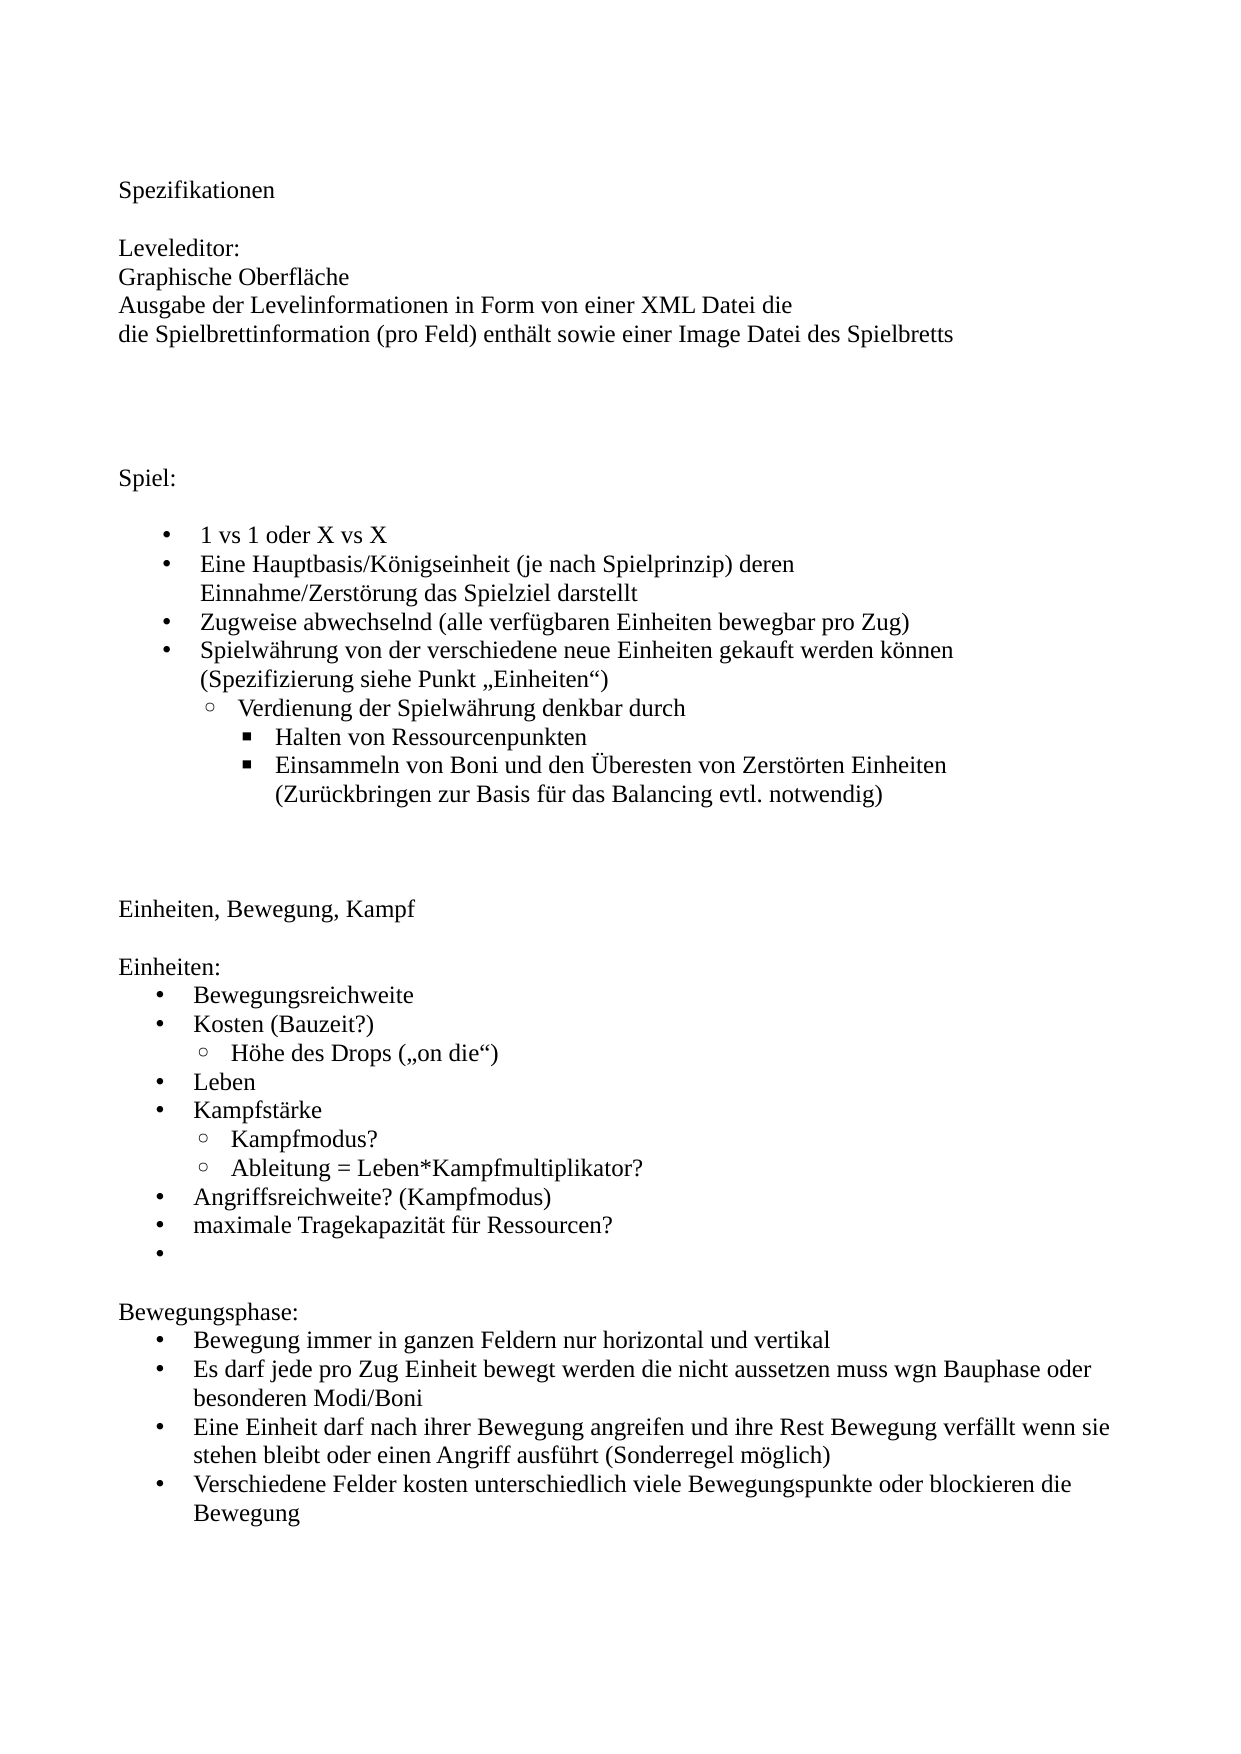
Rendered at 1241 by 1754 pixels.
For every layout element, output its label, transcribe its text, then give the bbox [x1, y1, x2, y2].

text Spiel: [118, 463, 1122, 492]
text Ausgabe der Levelinformationen in Form von einer XML Datei die [118, 291, 1122, 319]
list Einsammeln von Boni und den Überesten von Zerstörten Einheiten [237, 751, 1122, 779]
list Halten von Ressourcenpunkten [237, 722, 1122, 751]
text Einheiten, Bewegung, Kampf [118, 894, 1122, 923]
list Kampfmodus? [193, 1124, 1122, 1153]
list Verschiedene Felder kosten unterschiedlich viele Bewegungspunkte oder blockieren die Bewegung [156, 1469, 1122, 1527]
list maximale Tragekapazität für Ressourcen? [156, 1211, 1122, 1239]
list besonderen Modi/Boni [156, 1383, 1122, 1412]
text Bewegungsphase: [118, 1297, 1122, 1326]
list Kampfstärke [156, 1096, 1122, 1124]
list Angriffsreichweite? (Kampfmodus) [156, 1182, 1122, 1211]
text Leveleditor: [118, 233, 1122, 262]
text Graphische Oberfläche [118, 262, 1122, 291]
list Eine Einheit darf nach ihrer Bewegung angreifen und ihre Rest Bewegung verfällt wenn sie stehen bleibt oder einen Angriff ausführt (Sonderregel möglich) [156, 1412, 1122, 1469]
text Spezifikationen [118, 176, 1122, 204]
list Zugweise abwechselnd (alle verfügbaren Einheiten bewegbar pro Zug) [162, 607, 1122, 636]
list Höhe des Drops („on die“) [193, 1038, 1122, 1067]
list Leben [156, 1067, 1122, 1096]
list Ableitung = Leben*Kampfmultiplikator? [193, 1153, 1122, 1182]
list Einnahme/Zerstörung das Spielziel darstellt [162, 578, 1122, 607]
list Es darf jede pro Zug Einheit bewegt werden die nicht aussetzen muss wgn Bauphase oder [156, 1354, 1122, 1383]
text die Spielbrettinformation (pro Feld) enthält sowie einer Image Datei des Spielbretts [118, 319, 1122, 348]
list Eine Hauptbasis/Königseinheit (je nach Spielprinzip) deren [162, 549, 1122, 578]
list Bewegungsreichweite [156, 981, 1122, 1009]
list Spielwährung von der verschiedene neue Einheiten gekauft werden können [162, 636, 1122, 664]
text Einheiten: [118, 952, 1122, 981]
list Kosten (Bauzeit?) [156, 1009, 1122, 1038]
list (Zurückbringen zur Basis für das Balancing evtl. notwendig) [237, 779, 1122, 808]
list 1 vs 1 oder X vs X [162, 521, 1122, 549]
list Bewegung immer in ganzen Feldern nur horizontal und vertikal [156, 1326, 1122, 1354]
list Verdienung der Spielwährung denkbar durch [200, 693, 1122, 722]
list (Spezifizierung siehe Punkt „Einheiten“) [162, 664, 1122, 693]
